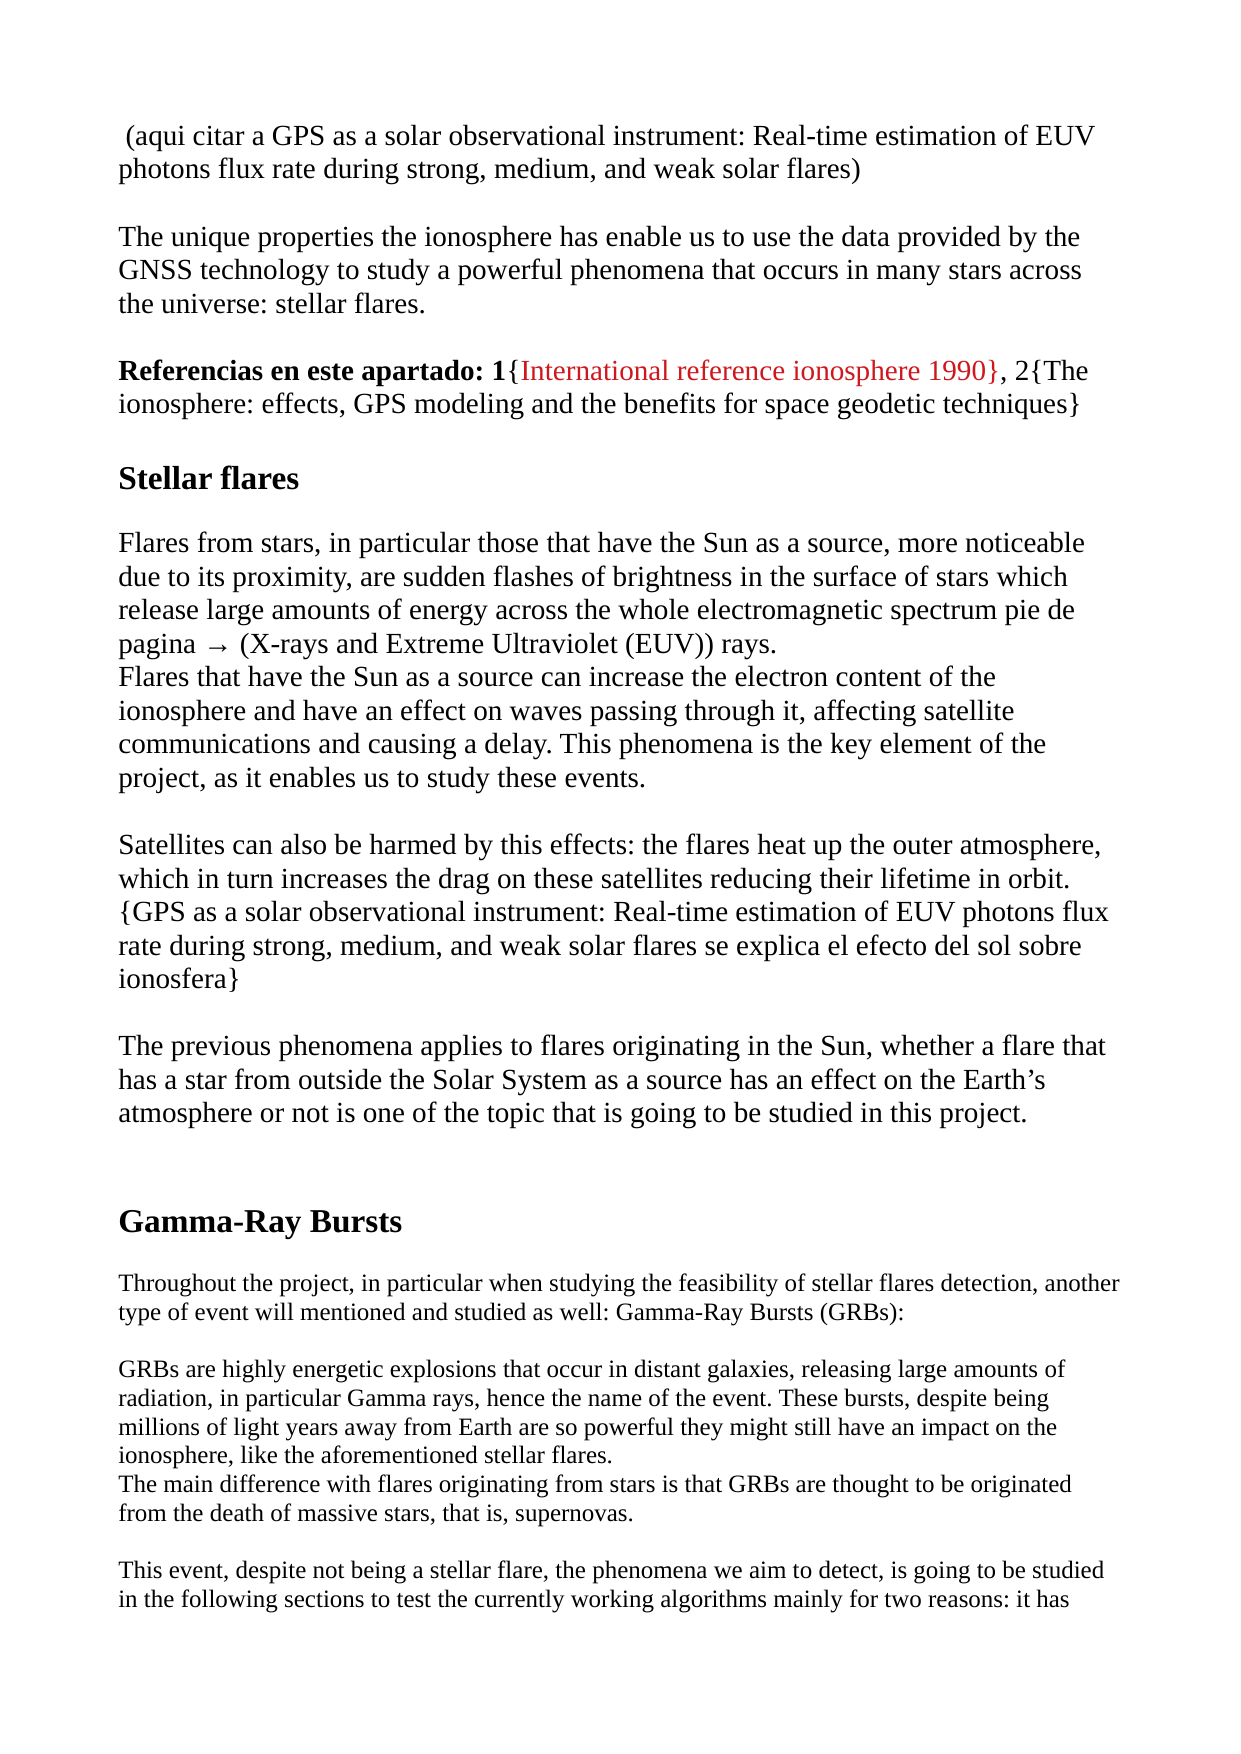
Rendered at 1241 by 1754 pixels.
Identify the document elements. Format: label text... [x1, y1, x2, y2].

text The unique properties the ionosphere has enable us to use the data provided by the GNSS technology to study a powerful phenomena that occurs in many stars across the universe: stellar flares. [118, 219, 1122, 319]
text The previous phenomena applies to flares originating in the Sun, whether a flare that has a star from outside the Solar System as a source has an effect on the Earth’s atmosphere or not is one of the topic that is going to be studied in this project. [118, 1028, 1122, 1129]
text GRBs are highly energetic explosions that occur in distant galaxies, releasing large amounts of radiation, in particular Gamma rays, hence the name of the event. These bursts, despite being millions of light years away from Earth are so powerful they might still have an impact on the ionosphere, like the aforementioned stellar flares. [118, 1354, 1122, 1469]
text This event, despite not being a stellar flare, the phenomena we aim to detect, is going to be studied in the following sections to test the currently working algorithms mainly for two reasons: it has [118, 1556, 1122, 1613]
text (aqui citar a GPS as a solar observational instrument: Real-time estimation of EUV photons flux rate during strong, medium, and weak solar flares) [118, 118, 1122, 185]
text Referencias en este apartado: 1{International reference ionosphere 1990}, 2{The ionosphere: effects, GPS modeling and the benefits for space geodetic techniques} [118, 353, 1122, 420]
text Stellar flares [118, 458, 1122, 497]
text Gamma-Ray Bursts [118, 1201, 1122, 1239]
text Throughout the project, in particular when studying the feasibility of stellar flares detection, another type of event will mentioned and studied as well: Gamma-Ray Bursts (GRBs): [118, 1268, 1122, 1326]
text Satellites can also be harmed by this effects: the flares heat up the outer atmosphere, which in turn increases the drag on these satellites reducing their lifetime in orbit. [118, 827, 1122, 894]
text Flares that have the Sun as a source can increase the electron content of the ionosphere and have an effect on waves passing through it, affecting satellite communications and causing a delay. This phenomena is the key element of the project, as it enables us to study these events. [118, 659, 1122, 794]
text Flares from stars, in particular those that have the Sun as a source, more noticeable due to its proximity, are sudden flashes of brightness in the surface of stars which release large amounts of energy across the whole electromagnetic spectrum pie de pagina → (X-rays and Extreme Ultraviolet (EUV)) rays. [118, 525, 1122, 659]
text {GPS as a solar observational instrument: Real-time estimation of EUV photons flux rate during strong, medium, and weak solar flares se explica el efecto del sol sobre ionosfera} [118, 894, 1122, 995]
text The main difference with flares originating from stars is that GRBs are thought to be originated from the death of massive stars, that is, supernovas. [118, 1469, 1122, 1527]
